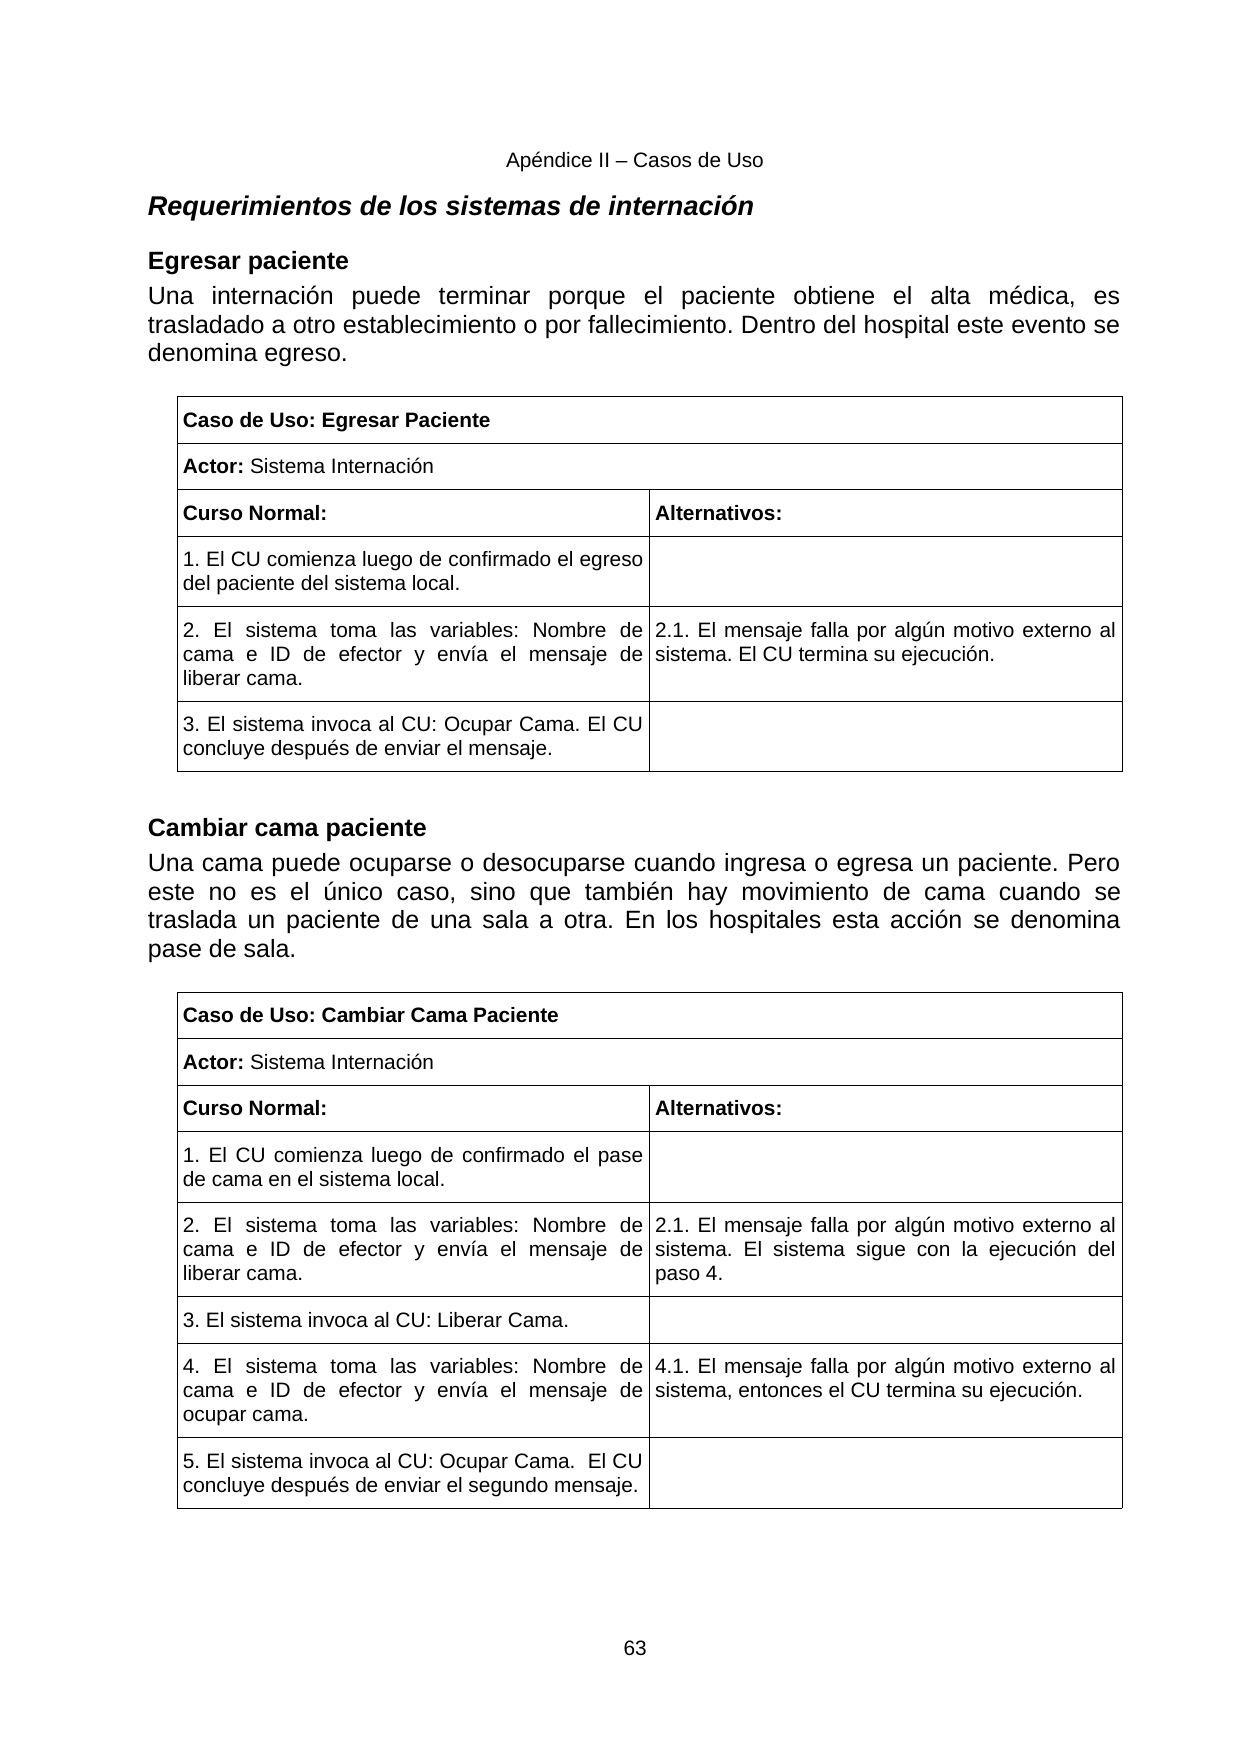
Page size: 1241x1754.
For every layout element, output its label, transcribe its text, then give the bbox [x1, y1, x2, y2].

table_cell 5. El sistema invoca al CU: Ocupar Cama. El CU concluye después de enviar el segundo mensaje. [178, 1438, 649, 1508]
table_cell Curso Normal: [178, 1086, 649, 1131]
table_cell 1. El CU comienza luego de confirmado el egreso del paciente del sistema local. [178, 537, 649, 606]
table_cell 3. El sistema invoca al CU: Liberar Cama. [178, 1297, 649, 1343]
table_cell [650, 1438, 1122, 1508]
subtitle Requerimientos de los sistemas de internación [148, 189, 1122, 221]
table_cell Actor: Sistema Internación [178, 1039, 1122, 1085]
table_cell [650, 1297, 1122, 1343]
table_cell [650, 702, 1122, 771]
table_cell Actor: Sistema Internación [178, 444, 1122, 489]
table_cell 3. El sistema invoca al CU: Ocupar Cama. El CU concluye después de enviar el mensaje. [178, 702, 649, 771]
table_cell 1. El CU comienza luego de confirmado el pase de cama en el sistema local. [178, 1132, 649, 1202]
table_header Caso de Uso: Cambiar Cama Paciente [178, 993, 1122, 1038]
table_cell Curso Normal: [178, 490, 649, 536]
table_cell 4. El sistema toma las variables: Nombre de cama e ID de efector y envía el mensaje de ocupar cama. [178, 1344, 649, 1437]
table_cell 2.1. El mensaje falla por algún motivo externo al sistema. El CU termina su ejecución. [650, 607, 1122, 701]
table_cell 4.1. El mensaje falla por algún motivo externo al sistema, entonces el CU termina su ejecución. [650, 1344, 1122, 1437]
table_cell [650, 1132, 1122, 1202]
text Una cama puede ocuparse o desocuparse cuando ingresa o egresa un paciente. Pero este no es el único caso, sino que también hay movimiento de cama cuando se traslada un paciente de una sala a otra. En los hospitales esta acción se denomina pase de sala. [148, 848, 1122, 963]
table_cell Alternativos: [650, 490, 1122, 536]
table_cell Alternativos: [650, 1086, 1122, 1131]
table_cell 2. El sistema toma las variables: Nombre de cama e ID de efector y envía el mensaje de liberar cama. [178, 607, 649, 701]
table_cell [650, 537, 1122, 606]
subtitle Cambiar cama paciente [148, 813, 1122, 842]
table_cell 2. El sistema toma las variables: Nombre de cama e ID de efector y envía el mensaje de liberar cama. [178, 1203, 649, 1296]
table_cell 2.1. El mensaje falla por algún motivo externo al sistema. El sistema sigue con la ejecución del paso 4. [650, 1203, 1122, 1296]
text Una internación puede terminar porque el paciente obtiene el alta médica, es trasladado a otro establecimiento o por fallecimiento. Dentro del hospital este evento se denomina egreso. [148, 281, 1122, 367]
subtitle Egresar paciente [148, 246, 1122, 274]
table_header Caso de Uso: Egresar Paciente [178, 397, 1122, 442]
